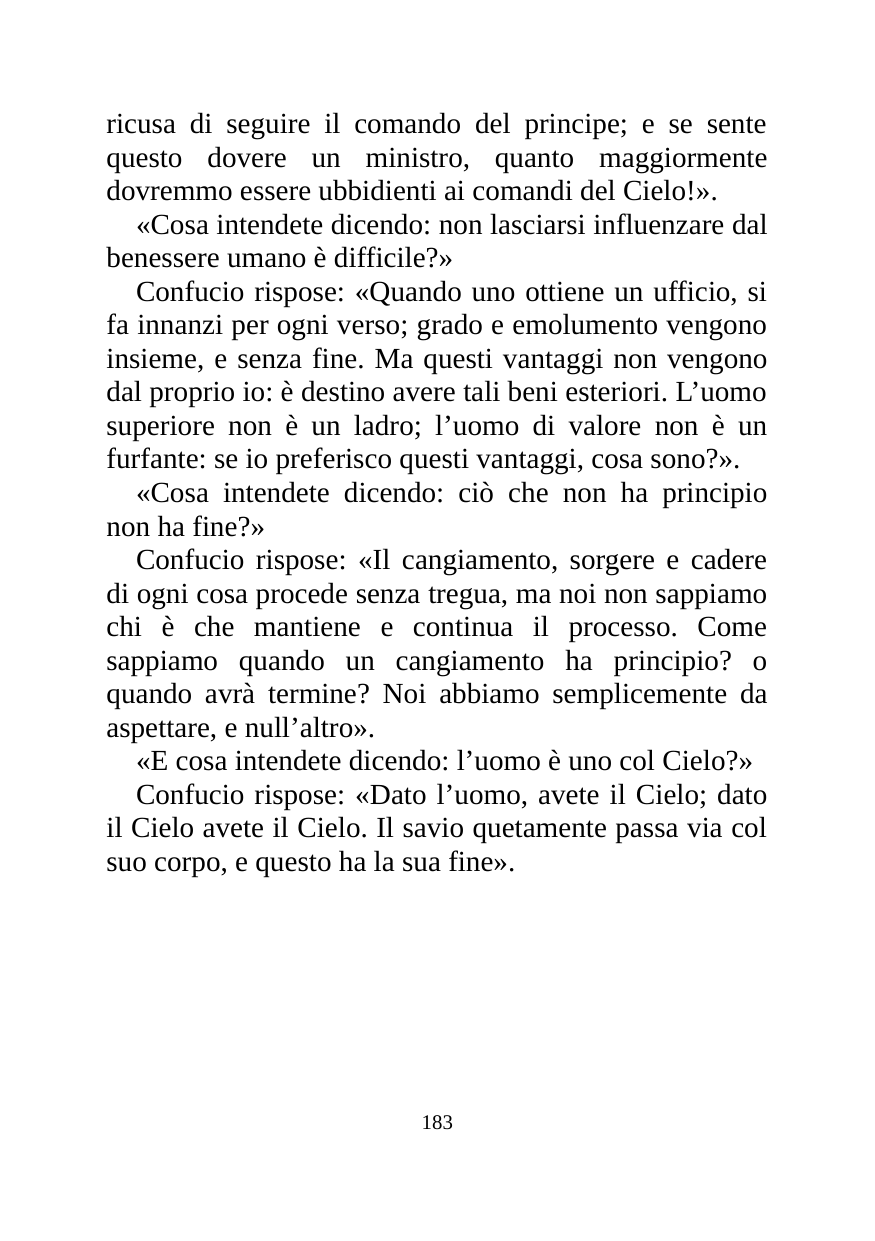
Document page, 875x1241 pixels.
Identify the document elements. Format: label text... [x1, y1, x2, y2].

text «Cosa intendete dicendo: non lasciarsi influenzare dal benessere umano è difficile?» [106, 207, 768, 274]
text Confucio rispose: «Il cangiamento, sorgere e cadere di ogni cosa procede senza tregua, ma noi non sappiamo chi è che mantiene e continua il processo. Come sappiamo quando un cangiamento ha principio? o quando avrà termine? Noi abbiamo semplicemente da aspettare, e null’altro». [106, 542, 768, 743]
text ricusa di seguire il comando del principe; e se sente questo dovere un ministro, quanto maggiormente dovremmo essere ubbidienti ai comandi del Cielo!». [106, 106, 768, 207]
text Confucio rispose: «Dato l’uomo, avete il Cielo; dato il Cielo avete il Cielo. Il savio quetamente passa via col suo corpo, e questo ha la sua fine». [106, 777, 768, 878]
text Confucio rispose: «Quando uno ottiene un ufficio, si fa innanzi per ogni verso; grado e emolumento vengono insieme, e senza fine. Ma questi vantaggi non vengono dal proprio io: è destino avere tali beni esteriori. L’uomo superiore non è un ladro; l’uomo di valore non è un furfante: se io preferisco questi vantaggi, cosa sono?». [106, 274, 768, 475]
text «E cosa intendete dicendo: l’uomo è uno col Cielo?» [106, 743, 768, 777]
text «Cosa intendete dicendo: ciò che non ha principio non ha fine?» [106, 475, 768, 542]
